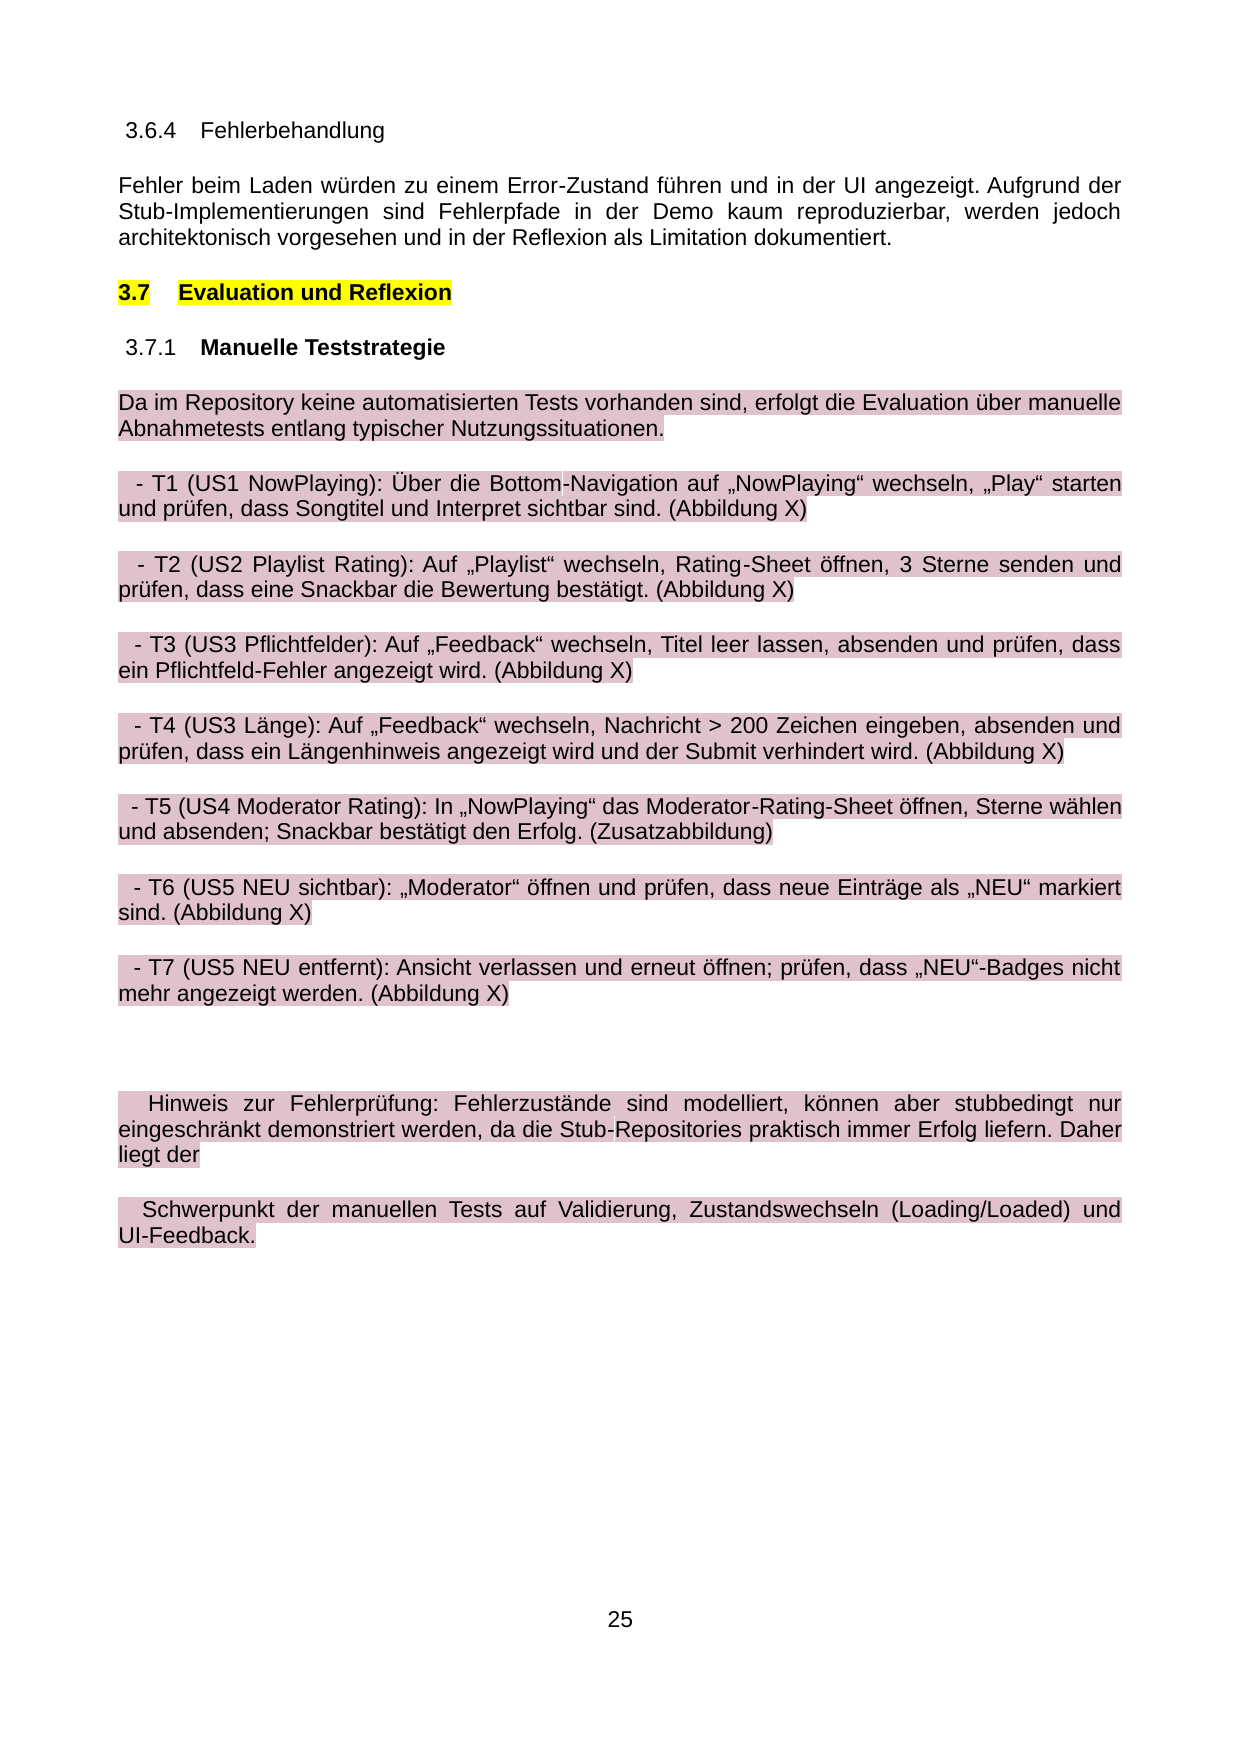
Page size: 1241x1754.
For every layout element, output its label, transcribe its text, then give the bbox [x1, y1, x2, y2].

text - T3 (US3 Pflichtfelder): Auf „Feedback“ wechseln, Titel leer lassen, absenden und prüfen, dass ein Pflichtfeld‑Fehler angezeigt wird. (Abbildung X) [118, 632, 1122, 683]
subtitle Evaluation und Reflexion [118, 279, 1122, 305]
text - T7 (US5 NEU entfernt): Ansicht verlassen und erneut öffnen; prüfen, dass „NEU“-Badges nicht mehr angezeigt werden. (Abbildung X) [118, 955, 1122, 1006]
text Fehler beim Laden würden zu einem Error‑Zustand führen und in der UI angezeigt. Aufgrund der Stub‑Implementierungen sind Fehlerpfade in der Demo kaum reproduzierbar, werden jedoch architektonisch vorgesehen und in der Reflexion als Limitation dokumentiert. [118, 173, 1122, 250]
subtitle Fehlerbehandlung [125, 118, 1122, 144]
text Schwerpunkt der manuellen Tests auf Validierung, Zustandswechseln (Loading/Loaded) und UI‑Feedback. [118, 1197, 1122, 1248]
text Da im Repository keine automatisierten Tests vorhanden sind, erfolgt die Evaluation über manuelle Abnahmetests entlang typischer Nutzungssituationen. [118, 390, 1122, 441]
text - T4 (US3 Länge): Auf „Feedback“ wechseln, Nachricht > 200 Zeichen eingeben, absenden und prüfen, dass ein Längenhinweis angezeigt wird und der Submit verhindert wird. (Abbildung X) [118, 713, 1122, 764]
text - T2 (US2 Playlist Rating): Auf „Playlist“ wechseln, Rating‑Sheet öffnen, 3 Sterne senden und prüfen, dass eine Snackbar die Bewertung bestätigt. (Abbildung X) [118, 551, 1122, 602]
text - T1 (US1 NowPlaying): Über die Bottom‑Navigation auf „NowPlaying“ wechseln, „Play“ starten und prüfen, dass Songtitel und Interpret sichtbar sind. (Abbildung X) [118, 471, 1122, 522]
subtitle Manuelle Teststrategie [125, 335, 1122, 360]
text - T5 (US4 Moderator Rating): In „NowPlaying“ das Moderator‑Rating‑Sheet öffnen, Sterne wählen und absenden; Snackbar bestätigt den Erfolg. (Zusatzabbildung) [118, 793, 1122, 845]
text - T6 (US5 NEU sichtbar): „Moderator“ öffnen und prüfen, dass neue Einträge als „NEU“ markiert sind. (Abbildung X) [118, 874, 1122, 925]
text Hinweis zur Fehlerprüfung: Fehlerzustände sind modelliert, können aber stubbedingt nur eingeschränkt demonstriert werden, da die Stub‑Repositories praktisch immer Erfolg liefern. Daher liegt der [118, 1091, 1122, 1168]
